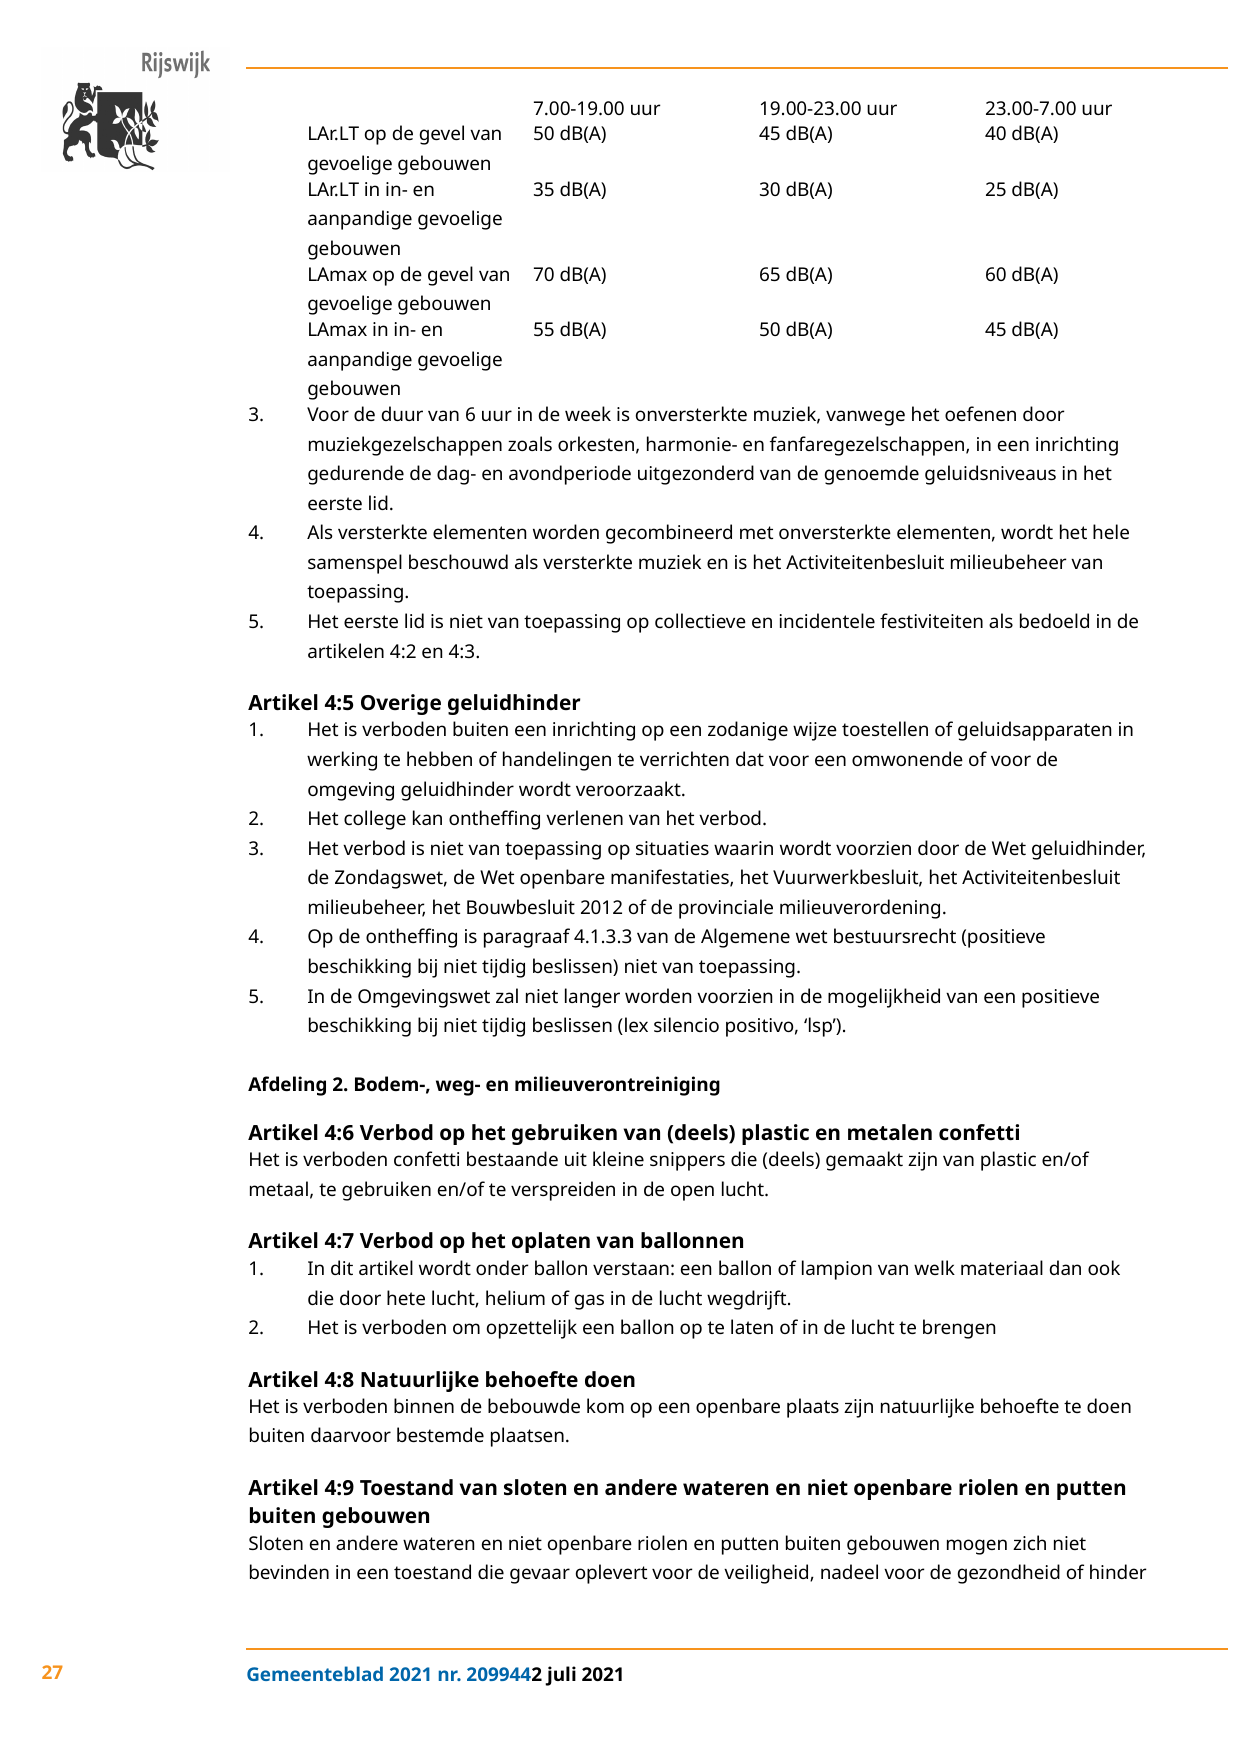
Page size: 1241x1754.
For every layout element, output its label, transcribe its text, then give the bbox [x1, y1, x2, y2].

text Afdeling 2. Bodem-, weg- en milieuverontreiniging [248, 1072, 1152, 1097]
list Op de ontheffing is paragraaf 4.1.3.3 van de Algemene wet bestuursrecht (positieve beschikking bij niet tijdig beslissen) niet van toepassing. [248, 924, 1152, 979]
table_cell 50 dB(A) [759, 316, 985, 401]
table_cell LAmax op de gevel van gevoelige gebouwen [307, 261, 533, 316]
text Artikel 4:8 Natuurlijke behoefte doen [248, 1365, 1152, 1393]
table_cell LAr.LT in in- en aanpandige gevoelige gebouwen [307, 176, 533, 261]
list Het verbod is niet van toepassing op situaties waarin wordt voorzien door de Wet geluidhinder, de Zondagswet, de Wet openbare manifestaties, het Vuurwerkbesluit, het Activiteitenbesluit milieubeheer, het Bouwbesluit 2012 of de provinciale milieuverordening. [248, 835, 1152, 920]
list In dit artikel wordt onder ballon verstaan: een ballon of lampion van welk materiaal dan ook die door hete lucht, helium of gas in de lucht wegdrijft. [248, 1255, 1152, 1310]
list Het is verboden om opzettelijk een ballon op te laten of in de lucht te brengen [248, 1314, 1152, 1340]
table_cell 45 dB(A) [985, 316, 1211, 401]
text Artikel 4:7 Verbod op het oplaten van ballonnen [248, 1227, 1152, 1255]
table_cell 65 dB(A) [759, 261, 985, 316]
text Het is verboden binnen de bebouwde kom op een openbare plaats zijn natuurlijke behoefte te doen buiten daarvoor bestemde plaatsen. [248, 1393, 1152, 1448]
table_cell LAr.LT op de gevel van gevoelige gebouwen [307, 121, 533, 176]
table_header 7.00-19.00 uur [533, 95, 759, 121]
list Het college kan ontheffing verlenen van het verbod. [248, 805, 1152, 831]
table_header 19.00-23.00 uur [759, 95, 985, 121]
table_cell 70 dB(A) [533, 261, 759, 316]
table_cell LAmax in in- en aanpandige gevoelige gebouwen [307, 316, 533, 401]
text Artikel 4:5 Overige geluidhinder [248, 688, 1152, 717]
table_cell 50 dB(A) [533, 121, 759, 176]
list In de Omgevingswet zal niet langer worden voorzien in de mogelijkheid van een positieve beschikking bij niet tijdig beslissen (lex silencio positivo, ‘lsp’). [248, 983, 1152, 1038]
table_cell 45 dB(A) [759, 121, 985, 176]
picture [41, 47, 231, 172]
table_cell 35 dB(A) [533, 176, 759, 261]
text Artikel 4:9 Toestand van sloten en andere wateren en niet openbare riolen en putten buiten gebouwen [248, 1473, 1152, 1530]
text Het is verboden confetti bestaande uit kleine snippers die (deels) gemaakt zijn van plastic en/of metaal, te gebruiken en/of te verspreiden in de open lucht. [248, 1147, 1152, 1202]
table_cell 55 dB(A) [533, 316, 759, 401]
list Als versterkte elementen worden gecombineerd met onversterkte elementen, wordt het hele samenspel beschouwd als versterkte muziek en is het Activiteitenbesluit milieubeheer van toepassing. [248, 519, 1152, 604]
table_cell 25 dB(A) [985, 176, 1211, 261]
text Artikel 4:6 Verbod op het gebruiken van (deels) plastic en metalen confetti [248, 1118, 1152, 1147]
list Voor de duur van 6 uur in de week is onversterkte muziek, vanwege het oefenen door muziekgezelschappen zoals orkesten, harmonie- en fanfaregezelschappen, in een inrichting gedurende de dag- en avondperiode uitgezonderd van de genoemde geluidsniveaus in het eerste lid. [248, 401, 1152, 516]
table_cell 30 dB(A) [759, 176, 985, 261]
table_cell 40 dB(A) [985, 121, 1211, 176]
table_header 23.00-7.00 uur [985, 95, 1211, 121]
table_header [307, 95, 533, 121]
text Sloten en andere wateren en niet openbare riolen en putten buiten gebouwen mogen zich niet bevinden in een toestand die gevaar oplevert voor de veiligheid, nadeel voor de gezondheid of hinder [248, 1530, 1152, 1585]
list Het eerste lid is niet van toepassing op collectieve en incidentele festiviteiten als bedoeld in de artikelen 4:2 en 4:3. [248, 608, 1152, 663]
table_cell 60 dB(A) [985, 261, 1211, 316]
list Het is verboden buiten een inrichting op een zodanige wijze toestellen of geluidsapparaten in werking te hebben of handelingen te verrichten dat voor een omwonende of voor de omgeving geluidhinder wordt veroorzaakt. [248, 717, 1152, 802]
